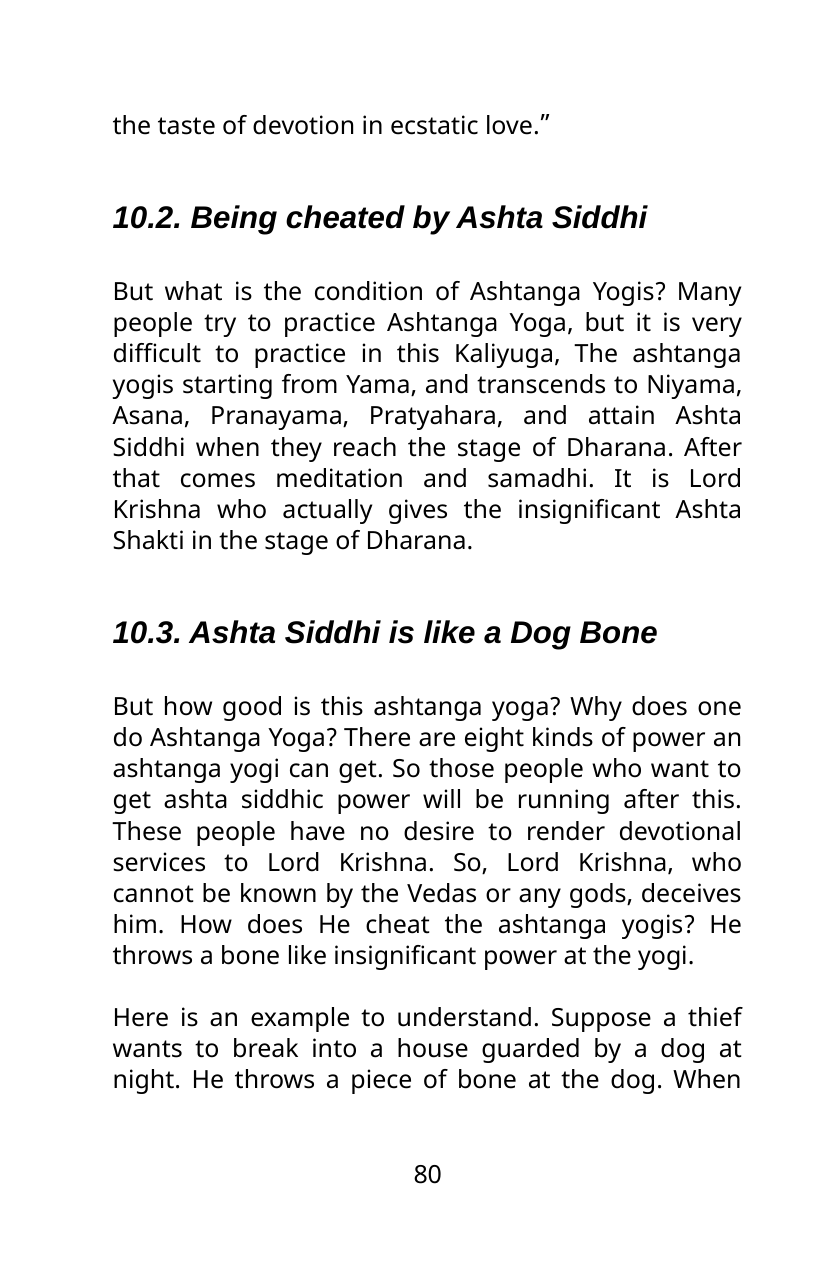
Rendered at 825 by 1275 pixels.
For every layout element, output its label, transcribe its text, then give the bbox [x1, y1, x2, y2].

subtitle 10.2. Being cheated by Ashta Siddhi [67, 199, 742, 236]
subtitle 10.3. Ashta Siddhi is like a Dog Bone [67, 614, 742, 650]
text But what is the condition of Ashtanga Yogis? Many people try to practice Ashtanga Yoga, but it is very difficult to practice in this Kaliyuga, The ashtanga yogis starting from Yama, and transcends to Niyama, Asana, Pranayama, Pratyahara, and attain Ashta Siddhi when they reach the stage of Dharana. After that comes meditation and samadhi. It is Lord Krishna who actually gives the insignificant Ashta Shakti in the stage of Dharana. [112, 279, 742, 558]
text Here is an example to understand. Suppose a thief wants to break into a house guarded by a dog at night. He throws a piece of bone at the dog. When [112, 1004, 742, 1097]
text the taste of devotion in ecstatic love.” [112, 112, 742, 143]
text But how good is this ashtanga yoga? Why does one do Ashtanga Yoga? There are eight kinds of power an ashtanga yogi can get. So those people who want to get ashta siddhic power will be running after this. These people have no desire to render devotional services to Lord Krishna. So, Lord Krishna, who cannot be known by the Vedas or any gods, deceives him. How does He cheat the ashtanga yogis? He throws a bone like insignificant power at the yogi. [112, 694, 742, 973]
